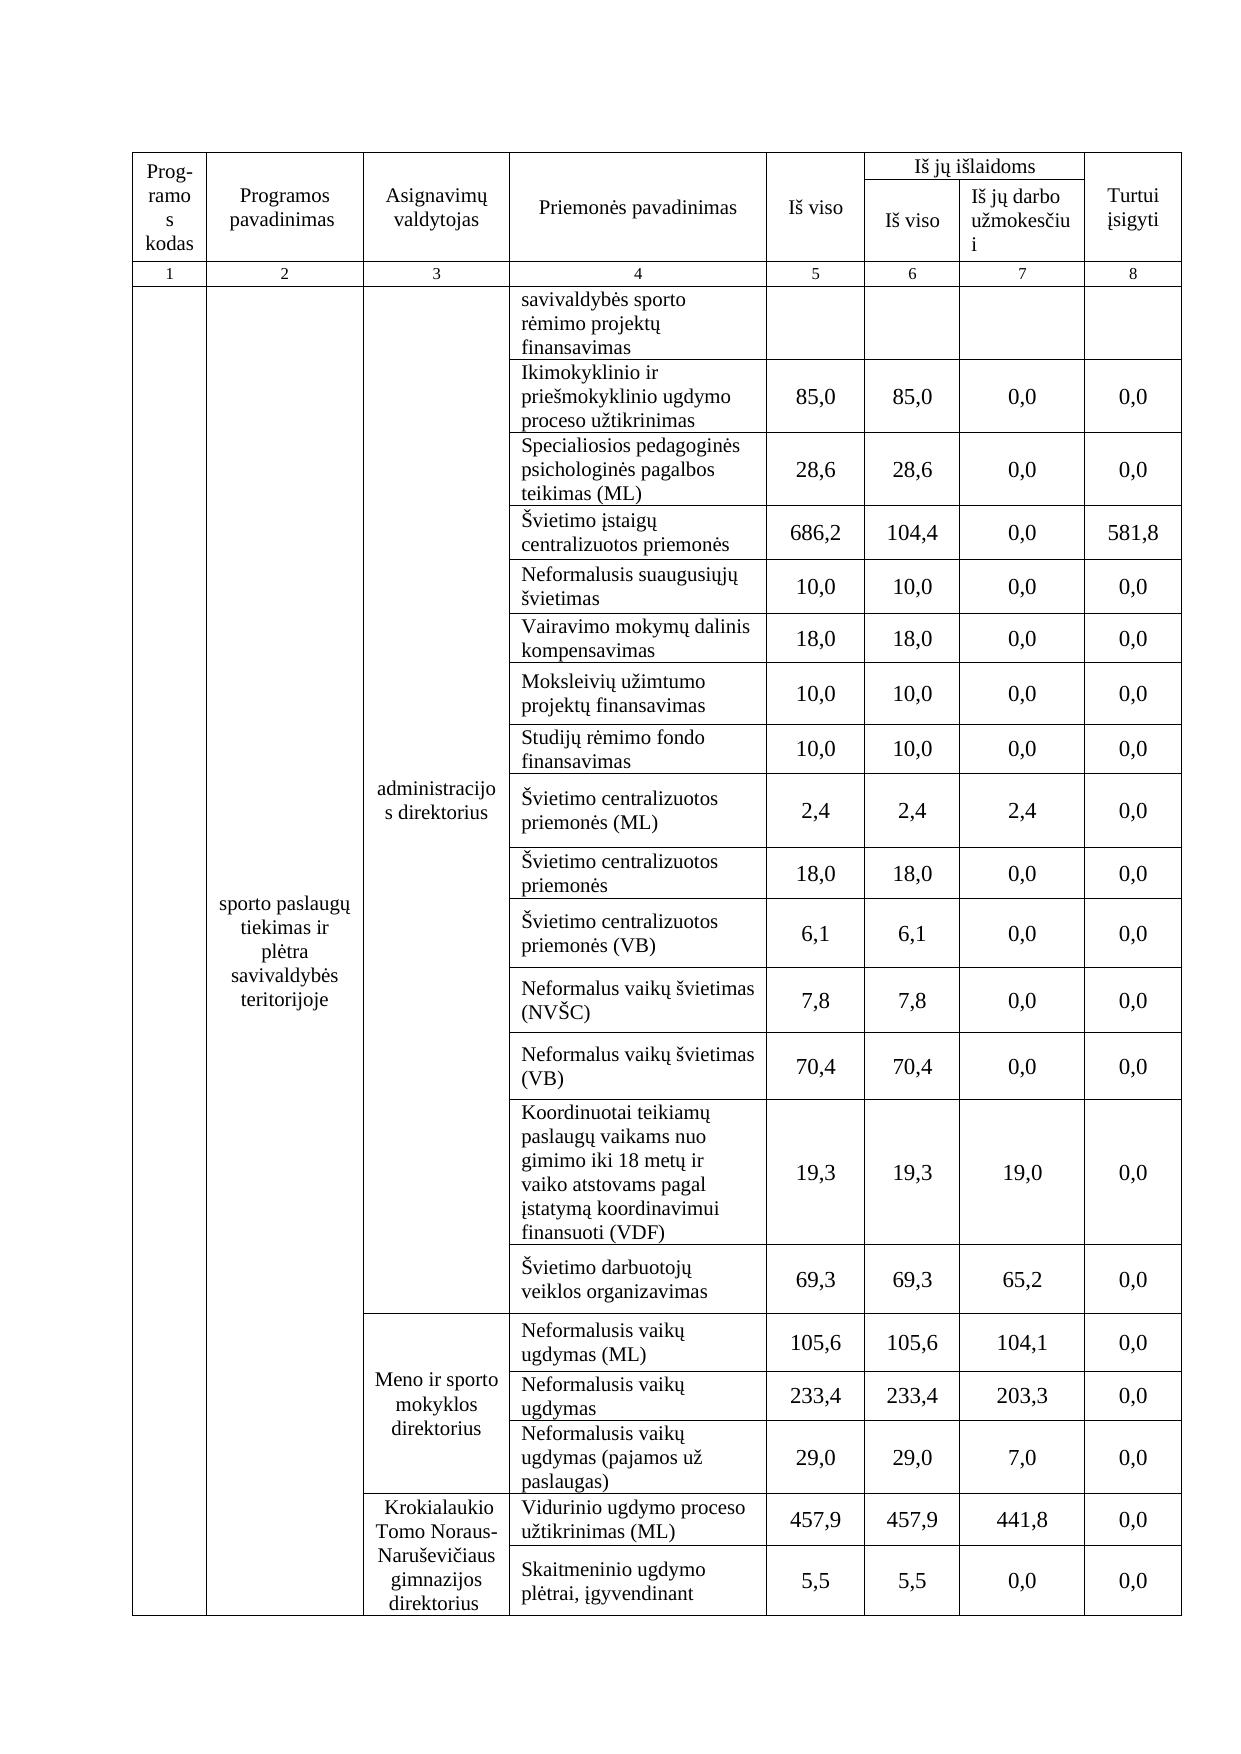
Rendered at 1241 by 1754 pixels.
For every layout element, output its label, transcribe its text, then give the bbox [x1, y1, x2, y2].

table_cell 233,4 [767, 1372, 864, 1420]
table_cell 0,0 [1085, 1245, 1181, 1313]
table_cell 19,3 [767, 1100, 864, 1244]
table_cell 69,3 [767, 1245, 864, 1313]
table_header Programos pavadinimas [207, 153, 363, 261]
table_cell 0,0 [960, 1033, 1084, 1099]
table_header Iš viso [767, 153, 864, 261]
table_cell savivaldybės sporto rėmimo projektų finansavimas [510, 287, 766, 359]
table_cell 19,0 [960, 1100, 1084, 1244]
table_cell 70,4 [865, 1033, 959, 1099]
table_cell 69,3 [865, 1245, 959, 1313]
table_cell Iš jų darbo užmokesčiui [960, 180, 1084, 261]
table_cell 0,0 [960, 614, 1084, 662]
table_cell 70,4 [767, 1033, 864, 1099]
table_cell Švietimo centralizuotos priemonės [510, 848, 766, 898]
table_cell [960, 287, 1084, 359]
table_cell 104,4 [865, 506, 959, 558]
table_header Priemonės pavadinimas [510, 153, 766, 261]
table_cell 0,0 [960, 968, 1084, 1032]
table_cell 104,1 [960, 1314, 1084, 1371]
table_cell Neformalusis vaikų ugdymas (pajamos už paslaugas) [510, 1421, 766, 1493]
table_cell 6,1 [767, 899, 864, 967]
table_cell 65,2 [960, 1245, 1084, 1313]
table_cell 0,0 [960, 433, 1084, 505]
table_cell 18,0 [767, 848, 864, 898]
table_cell 19,3 [865, 1100, 959, 1244]
table_cell 0,0 [960, 663, 1084, 724]
table_cell 6 [865, 262, 959, 286]
table_cell 8 [1085, 262, 1181, 286]
table_cell 7,8 [767, 968, 864, 1032]
table_cell 0,0 [1085, 663, 1181, 724]
table_cell administracijos direktorius [364, 287, 509, 1313]
table_cell 203,3 [960, 1372, 1084, 1420]
table_header Prog-ramos kodas [133, 153, 206, 261]
table_cell 5 [767, 262, 864, 286]
table_cell 0,0 [960, 506, 1084, 558]
table_cell Iš viso [865, 180, 959, 261]
table_cell Specialiosios pedagoginės psichologinės pagalbos teikimas (ML) [510, 433, 766, 505]
table_cell 0,0 [1085, 614, 1181, 662]
table_cell Krokialaukio Tomo Noraus-Naruševičiaus gimnazijos direktorius [364, 1494, 509, 1615]
table_cell 10,0 [767, 725, 864, 773]
table_cell 0,0 [1085, 560, 1181, 613]
table_cell 1 [133, 262, 206, 286]
table_cell 5,5 [865, 1546, 959, 1615]
table_cell 85,0 [767, 360, 864, 432]
table_cell Švietimo įstaigų centralizuotos priemonės [510, 506, 766, 558]
table_cell 85,0 [865, 360, 959, 432]
table_cell 7,0 [960, 1421, 1084, 1493]
table_cell 0,0 [1085, 1100, 1181, 1244]
table_cell 105,6 [865, 1314, 959, 1371]
table_cell 0,0 [1085, 774, 1181, 847]
table_cell 0,0 [1085, 725, 1181, 773]
table_cell Skaitmeninio ugdymo plėtrai, įgyvendinant [510, 1546, 766, 1615]
table_cell 0,0 [1085, 1494, 1181, 1545]
table_cell 0,0 [1085, 433, 1181, 505]
table_cell Meno ir sporto mokyklos direktorius [364, 1314, 509, 1493]
table_cell Švietimo centralizuotos priemonės (VB) [510, 899, 766, 967]
table_cell 0,0 [1085, 1033, 1181, 1099]
table_cell 10,0 [767, 560, 864, 613]
table_cell 233,4 [865, 1372, 959, 1420]
table_cell 28,6 [767, 433, 864, 505]
table_cell 0,0 [960, 360, 1084, 432]
table_cell 10,0 [865, 725, 959, 773]
table_cell 10,0 [767, 663, 864, 724]
table_cell 7 [960, 262, 1084, 286]
table_cell Moksleivių užimtumo projektų finansavimas [510, 663, 766, 724]
table_cell 10,0 [865, 663, 959, 724]
table_cell [865, 287, 959, 359]
table_cell 18,0 [767, 614, 864, 662]
table_cell Neformalus vaikų švietimas (VB) [510, 1033, 766, 1099]
table_cell Neformalusis vaikų ugdymas [510, 1372, 766, 1420]
table_cell 2,4 [865, 774, 959, 847]
table_cell 105,6 [767, 1314, 864, 1371]
table_cell 0,0 [1085, 848, 1181, 898]
table_cell 18,0 [865, 848, 959, 898]
table_cell Neformalusis suaugusiųjų švietimas [510, 560, 766, 613]
table_cell Koordinuotai teikiamų paslaugų vaikams nuo gimimo iki 18 metų ir vaiko atstovams pagal įstatymą koordinavimui finansuoti (VDF) [510, 1100, 766, 1244]
table_cell 457,9 [767, 1494, 864, 1545]
table_cell 6,1 [865, 899, 959, 967]
table_cell 0,0 [960, 899, 1084, 967]
table_cell Vidurinio ugdymo proceso užtikrinimas (ML) [510, 1494, 766, 1545]
table_cell Neformalus vaikų švietimas (NVŠC) [510, 968, 766, 1032]
table_cell 10,0 [865, 560, 959, 613]
table_cell 0,0 [1085, 1421, 1181, 1493]
table_cell 2,4 [767, 774, 864, 847]
table_cell Neformalusis vaikų ugdymas (ML) [510, 1314, 766, 1371]
table_cell 457,9 [865, 1494, 959, 1545]
table_cell 3 [364, 262, 509, 286]
table_cell 0,0 [960, 1546, 1084, 1615]
table_cell sporto paslaugų tiekimas ir plėtra savivaldybės teritorijoje [207, 287, 363, 1615]
table_cell [133, 287, 206, 1615]
table_cell 29,0 [865, 1421, 959, 1493]
table_cell 0,0 [1085, 1372, 1181, 1420]
table_cell 686,2 [767, 506, 864, 558]
table_cell Ikimokyklinio ir priešmokyklinio ugdymo proceso užtikrinimas [510, 360, 766, 432]
table_cell 441,8 [960, 1494, 1084, 1545]
table_cell 18,0 [865, 614, 959, 662]
table_header Iš jų išlaidoms [865, 153, 1084, 179]
table_cell 0,0 [960, 725, 1084, 773]
table_header Asignavimų valdytojas [364, 153, 509, 261]
table_cell 2,4 [960, 774, 1084, 847]
table_cell 0,0 [1085, 1314, 1181, 1371]
table_cell Studijų rėmimo fondo finansavimas [510, 725, 766, 773]
table_cell 0,0 [960, 848, 1084, 898]
table_cell 0,0 [1085, 899, 1181, 967]
table_cell Švietimo centralizuotos priemonės (ML) [510, 774, 766, 847]
table_cell 0,0 [1085, 360, 1181, 432]
table_cell 0,0 [960, 560, 1084, 613]
table_cell Vairavimo mokymų dalinis kompensavimas [510, 614, 766, 662]
table_header Turtui įsigyti [1085, 153, 1181, 261]
table_cell 4 [510, 262, 766, 286]
table_cell 0,0 [1085, 1546, 1181, 1615]
table_cell 5,5 [767, 1546, 864, 1615]
table_cell Švietimo darbuotojų veiklos organizavimas [510, 1245, 766, 1313]
table_cell 28,6 [865, 433, 959, 505]
table_cell [767, 287, 864, 359]
table_cell 29,0 [767, 1421, 864, 1493]
table_cell 0,0 [1085, 968, 1181, 1032]
table_cell 2 [207, 262, 363, 286]
table_cell [1085, 287, 1181, 359]
table_cell 7,8 [865, 968, 959, 1032]
table_cell 581,8 [1085, 506, 1181, 558]
